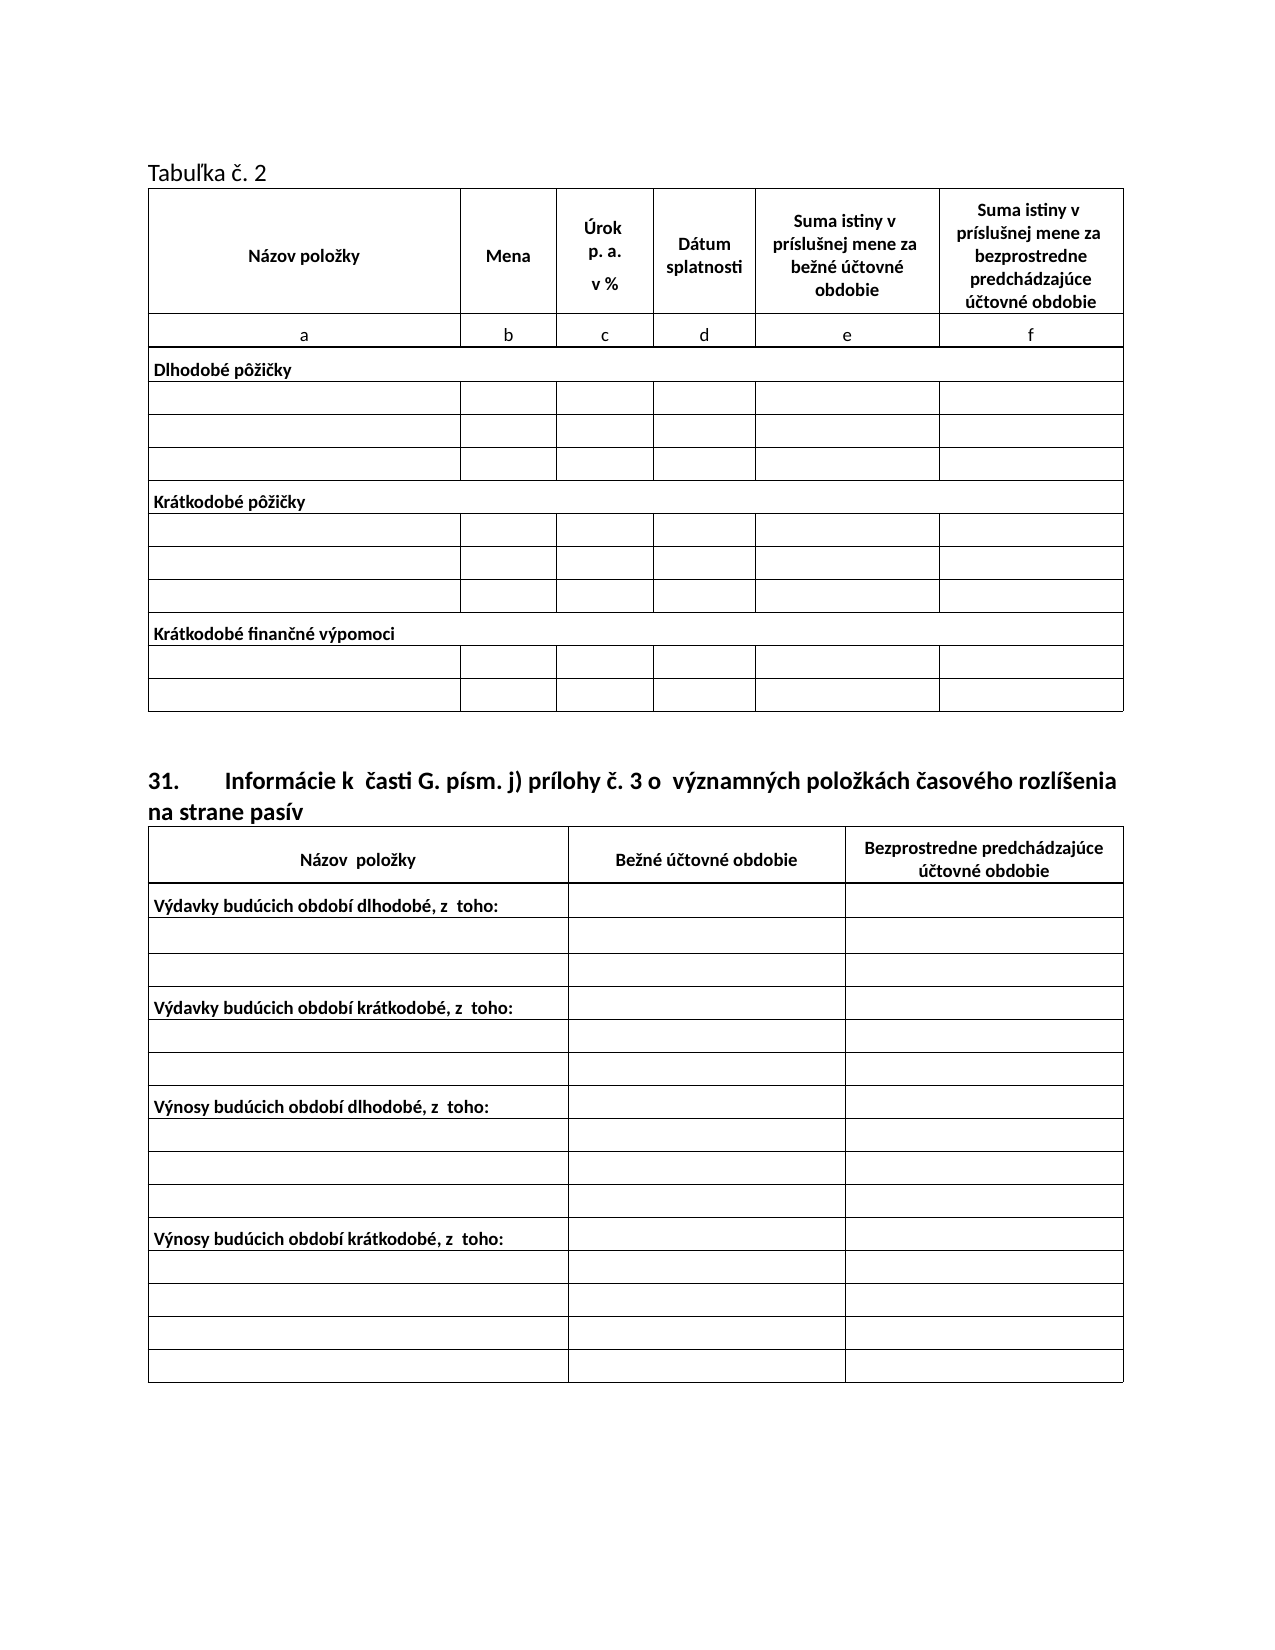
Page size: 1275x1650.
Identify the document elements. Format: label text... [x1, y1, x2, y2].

table_cell [846, 1119, 1123, 1151]
table_cell [557, 514, 653, 546]
table_cell [756, 382, 939, 414]
table_cell [756, 448, 939, 480]
table_cell Krátkodobé finančné výpomoci [149, 613, 1123, 645]
table_cell [756, 514, 939, 546]
table_cell [149, 448, 460, 480]
table_cell [557, 448, 653, 480]
table_cell [461, 514, 556, 546]
table_cell [846, 1086, 1123, 1118]
table_cell [461, 646, 556, 678]
table_cell [846, 1317, 1123, 1349]
table_cell e [756, 314, 939, 346]
table_header Bežné účtovné obdobie [569, 827, 845, 882]
table_cell [569, 1053, 845, 1085]
table_cell [569, 1086, 845, 1118]
table_cell [756, 415, 939, 447]
table_cell [149, 547, 460, 579]
table_cell [846, 884, 1123, 917]
table_cell [940, 547, 1123, 579]
table_cell [557, 646, 653, 678]
table_cell [654, 646, 755, 678]
table_header Suma istiny v príslušnej mene za bezprostredne predchádzajúce účtovné obdobie [940, 189, 1123, 313]
table_cell [569, 918, 845, 953]
table_header Dátum splatnosti [654, 189, 755, 313]
table_cell Výnosy budúcich období dlhodobé, z toho: [149, 1086, 568, 1118]
table_header Mena [461, 189, 556, 313]
table_cell [846, 1020, 1123, 1052]
table_cell [569, 1020, 845, 1052]
table_cell [654, 448, 755, 480]
table_cell [461, 580, 556, 612]
table_cell [569, 1218, 845, 1250]
table_cell [654, 547, 755, 579]
table_cell [149, 918, 568, 953]
table_cell [149, 580, 460, 612]
table_cell [569, 954, 845, 986]
table_cell [569, 1284, 845, 1316]
table_cell [557, 382, 653, 414]
table_cell [654, 514, 755, 546]
table_cell [149, 679, 460, 711]
table_cell [461, 382, 556, 414]
table_cell [149, 1317, 568, 1349]
table_cell [149, 1020, 568, 1052]
table_cell [940, 514, 1123, 546]
table_cell [149, 1251, 568, 1283]
table_cell Výnosy budúcich období krátkodobé, z toho: [149, 1218, 568, 1250]
table_cell [846, 1251, 1123, 1283]
table_cell Krátkodobé pôžičky [149, 481, 1123, 513]
table_cell [569, 884, 845, 917]
table_header Bezprostredne predchádzajúce účtovné obdobie [846, 827, 1123, 882]
table_cell [569, 1152, 845, 1184]
table_cell [654, 415, 755, 447]
table_cell [149, 415, 460, 447]
table_cell [149, 1119, 568, 1151]
table_cell [756, 679, 939, 711]
table_cell [557, 547, 653, 579]
table_cell f [940, 314, 1123, 346]
table_cell [940, 679, 1123, 711]
table_header Úrok p. a. v % [557, 189, 653, 313]
table_cell [756, 646, 939, 678]
table_cell [940, 580, 1123, 612]
table_cell [569, 1317, 845, 1349]
table_cell [846, 1185, 1123, 1217]
table_cell [569, 1350, 845, 1382]
table_cell [940, 448, 1123, 480]
table_cell [461, 415, 556, 447]
table_header Suma istiny v príslušnej mene za bežné účtovné obdobie [756, 189, 939, 313]
table_cell [461, 679, 556, 711]
table_cell [654, 580, 755, 612]
table_cell [557, 580, 653, 612]
table_cell [940, 646, 1123, 678]
table_cell [846, 918, 1123, 953]
table_cell [149, 646, 460, 678]
table_cell [846, 1218, 1123, 1250]
table_cell [149, 954, 568, 986]
table_cell [557, 679, 653, 711]
table_cell [149, 1152, 568, 1184]
table_cell [756, 580, 939, 612]
table_cell b [461, 314, 556, 346]
table_cell c [557, 314, 653, 346]
table_cell [149, 1350, 568, 1382]
table_cell [940, 415, 1123, 447]
table_cell [654, 679, 755, 711]
table_cell d [654, 314, 755, 346]
table_cell a [149, 314, 460, 346]
table_cell [461, 547, 556, 579]
table_header Názov položky [149, 827, 568, 882]
text Tabuľka č. 2 [148, 158, 1127, 188]
table_cell [846, 1053, 1123, 1085]
table_cell [654, 382, 755, 414]
table_cell [940, 382, 1123, 414]
table_cell [557, 415, 653, 447]
table_cell Dlhodobé pôžičky [149, 348, 1123, 381]
table_cell [569, 987, 845, 1019]
table_cell [569, 1119, 845, 1151]
table_cell [149, 514, 460, 546]
table_cell [569, 1251, 845, 1283]
table_cell [846, 1284, 1123, 1316]
table_cell Výdavky budúcich období dlhodobé, z toho: [149, 884, 568, 917]
table_cell [149, 1053, 568, 1085]
table_cell [149, 1284, 568, 1316]
table_cell [569, 1185, 845, 1217]
table_header Názov položky [149, 189, 460, 313]
table_cell [846, 987, 1123, 1019]
text 31. Informácie k časti G. písm. j) prílohy č. 3 o významných položkách časového rozlíšenia na strane pasív [148, 765, 1127, 826]
table_cell [846, 954, 1123, 986]
table_cell [846, 1350, 1123, 1382]
table_cell [756, 547, 939, 579]
table_cell [149, 1185, 568, 1217]
table_cell Výdavky budúcich období krátkodobé, z toho: [149, 987, 568, 1019]
table_cell [846, 1152, 1123, 1184]
table_cell [149, 382, 460, 414]
table_cell [461, 448, 556, 480]
